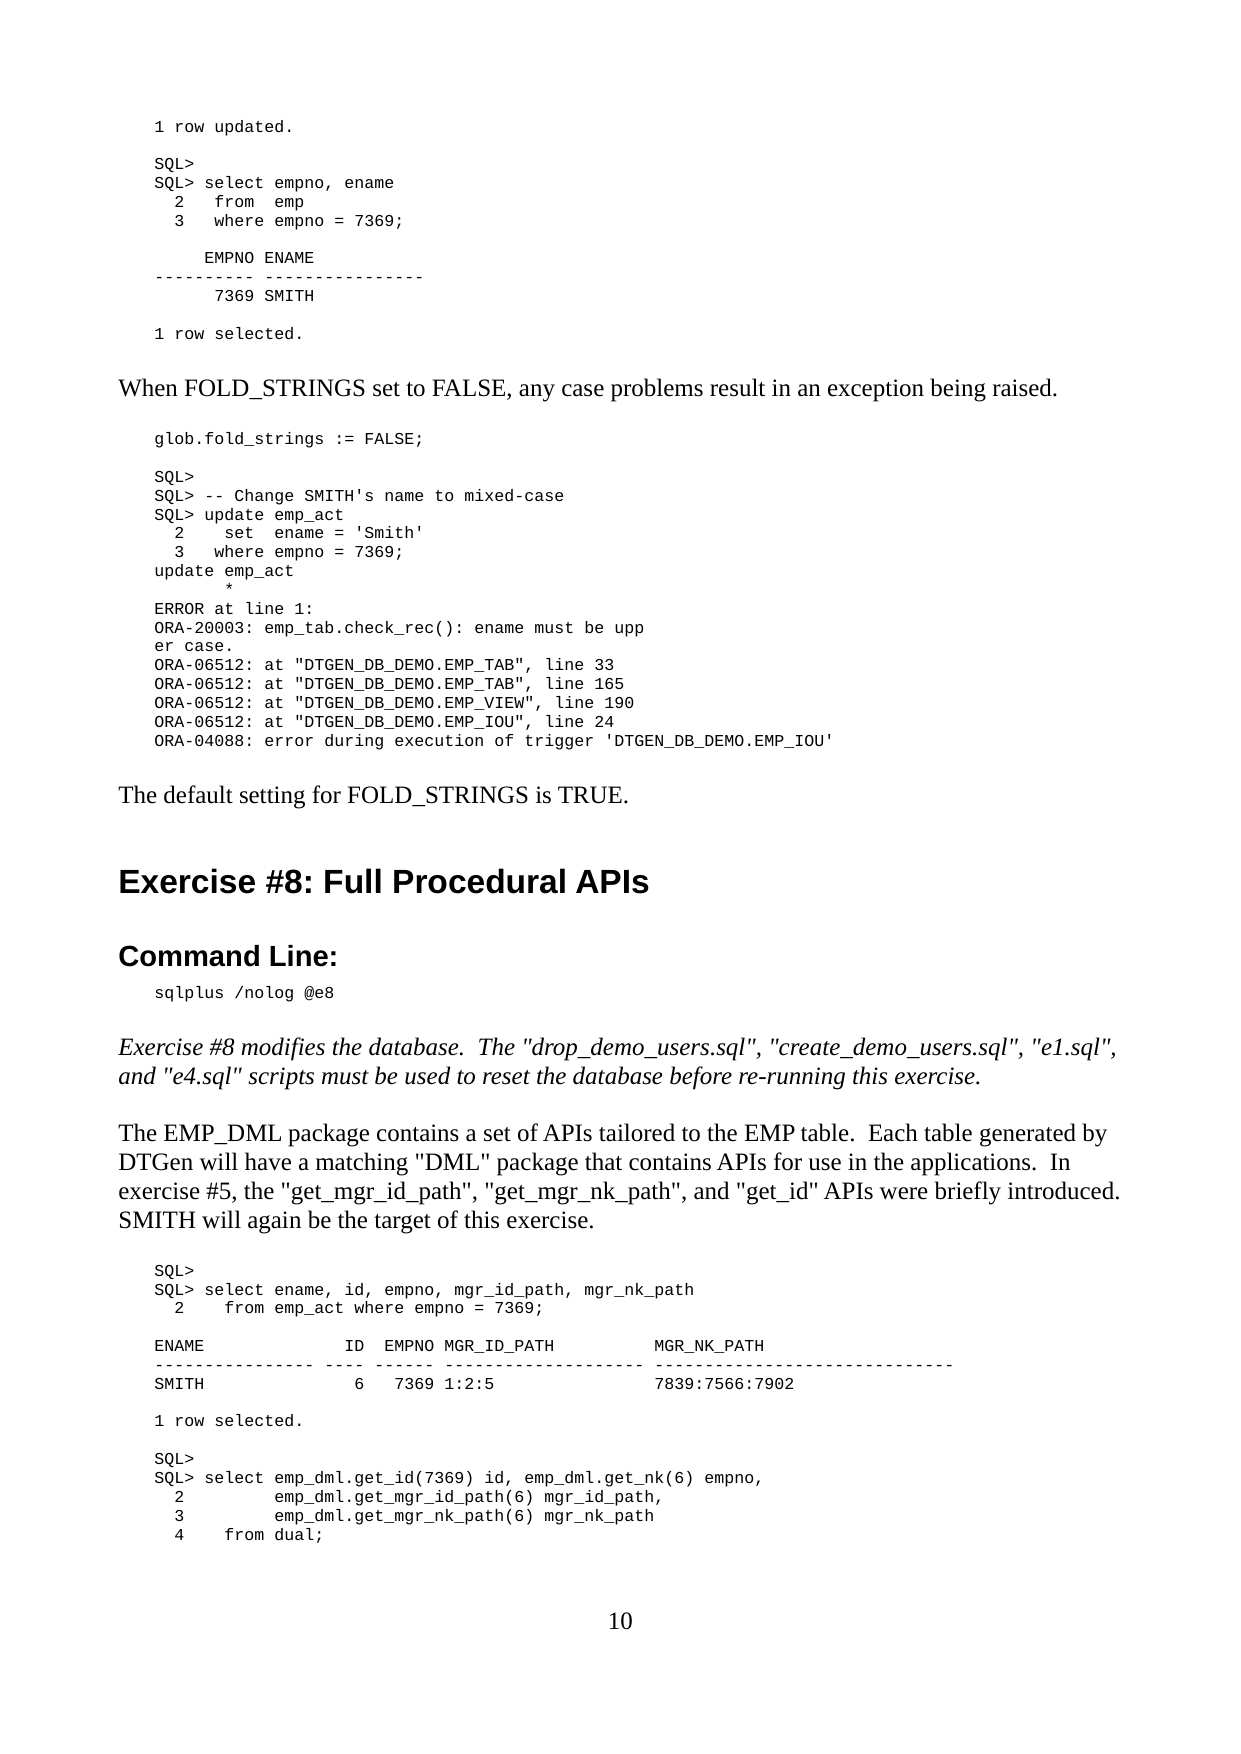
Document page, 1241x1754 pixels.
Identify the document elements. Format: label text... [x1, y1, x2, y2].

text Exercise #8 modifies the database. The "drop_demo_users.sql", "create_demo_users.sql", "e1.sql", and "e4.sql" scripts must be used to reset the database before re-running this exercise. [118, 1032, 1122, 1090]
text SQL> select empno, ename [154, 175, 1086, 193]
text 2 emp_dml.get_mgr_id_path(6) mgr_id_path, [154, 1488, 1086, 1507]
text ENAME ID EMPNO MGR_ID_PATH MGR_NK_PATH [154, 1338, 1086, 1356]
text ORA-06512: at "DTGEN_DB_DEMO.EMP_TAB", line 33 [154, 657, 1086, 676]
text 3 where empno = 7369; [154, 544, 1086, 563]
text The default setting for FOLD_STRINGS is TRUE. [118, 780, 1122, 809]
text ORA-20003: emp_tab.check_rec(): ename must be upp [154, 619, 1086, 638]
text SQL> [154, 468, 1086, 487]
text 2 set ename = 'Smith' [154, 525, 1086, 544]
text 3 where empno = 7369; [154, 212, 1086, 231]
text ORA-06512: at "DTGEN_DB_DEMO.EMP_IOU", line 24 [154, 713, 1086, 732]
text er case. [154, 638, 1086, 657]
text 7369 SMITH [154, 288, 1086, 307]
text ORA-06512: at "DTGEN_DB_DEMO.EMP_VIEW", line 190 [154, 694, 1086, 713]
subtitle Exercise #8: Full Procedural APIs [118, 862, 1122, 901]
text When FOLD_STRINGS set to FALSE, any case problems result in an exception being raised. [118, 373, 1122, 402]
subtitle Command Line: [118, 938, 1122, 972]
text 4 from dual; [154, 1526, 1086, 1545]
text SQL> select ename, id, empno, mgr_id_path, mgr_nk_path [154, 1281, 1086, 1300]
text SQL> [154, 1451, 1086, 1469]
text * [154, 581, 1086, 600]
text SQL> [154, 1262, 1086, 1281]
text ---------- ---------------- [154, 269, 1086, 288]
text ORA-06512: at "DTGEN_DB_DEMO.EMP_TAB", line 165 [154, 676, 1086, 694]
text 2 from emp_act where empno = 7369; [154, 1300, 1086, 1319]
text 1 row selected. [154, 1413, 1086, 1432]
text SQL> [154, 156, 1086, 175]
text ERROR at line 1: [154, 600, 1086, 619]
text glob.fold_strings := FALSE; [154, 431, 1086, 449]
text ORA-04088: error during execution of trigger 'DTGEN_DB_DEMO.EMP_IOU' [154, 732, 1086, 751]
text 1 row updated. [154, 118, 1086, 137]
text ---------------- ---- ------ -------------------- ------------------------------ [154, 1356, 1086, 1375]
text SQL> select emp_dml.get_id(7369) id, emp_dml.get_nk(6) empno, [154, 1469, 1086, 1488]
text SMITH 6 7369 1:2:5 7839:7566:7902 [154, 1375, 1086, 1394]
text SQL> update emp_act [154, 506, 1086, 525]
text sqlplus /nolog @e8 [154, 984, 1086, 1003]
text 1 row selected. [154, 326, 1086, 344]
text The EMP_DML package contains a set of APIs tailored to the EMP table. Each table generated by DTGen will have a matching "DML" package that contains APIs for use in the applications. In exercise #5, the "get_mgr_id_path", "get_mgr_nk_path", and "get_id" APIs were briefly introduced. SMITH will again be the target of this exercise. [118, 1118, 1122, 1233]
text 2 from emp [154, 193, 1086, 212]
text SQL> -- Change SMITH's name to mixed-case [154, 487, 1086, 506]
text update emp_act [154, 563, 1086, 581]
text EMPNO ENAME [154, 250, 1086, 269]
text 3 emp_dml.get_mgr_nk_path(6) mgr_nk_path [154, 1507, 1086, 1526]
